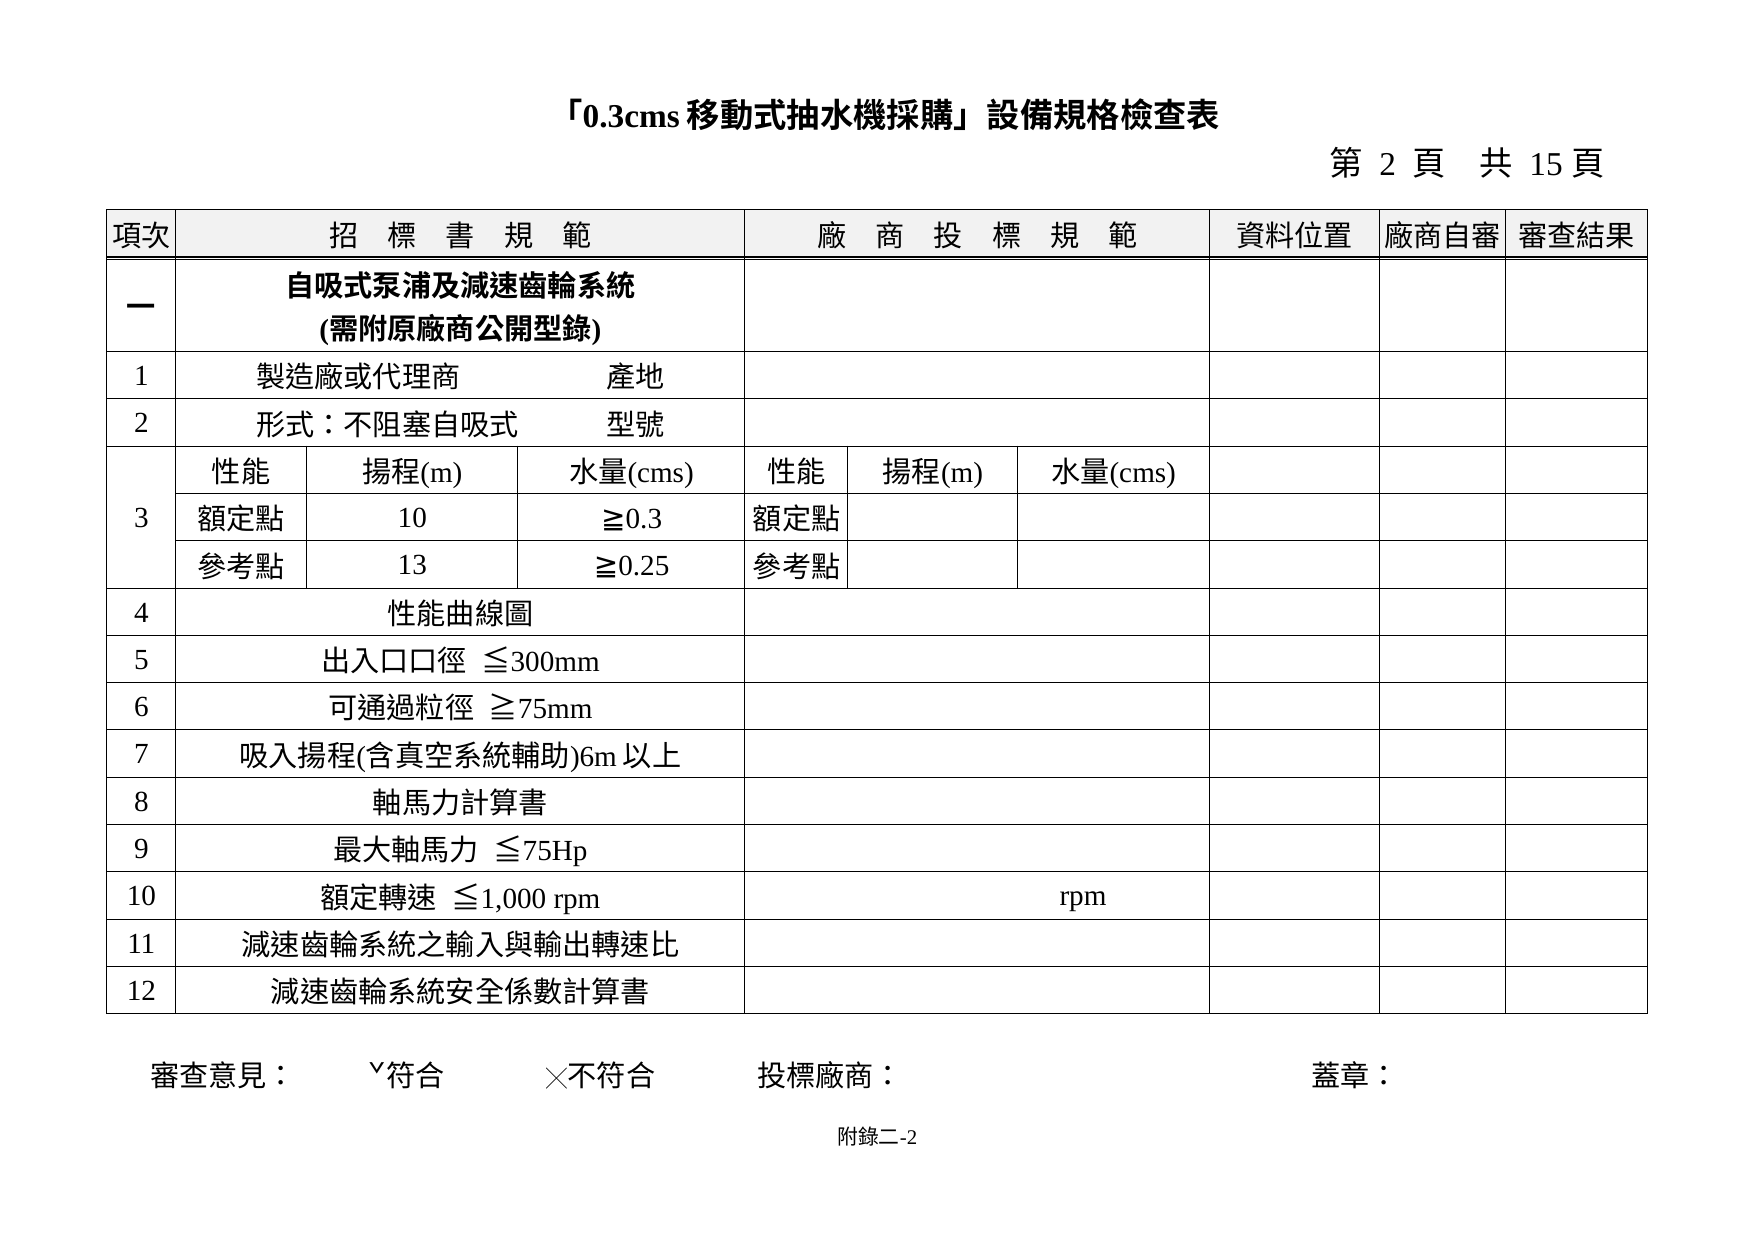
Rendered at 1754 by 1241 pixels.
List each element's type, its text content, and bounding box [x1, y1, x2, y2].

table_cell rpm [745, 872, 1209, 918]
table_cell [848, 541, 1017, 587]
table_cell 出入口口徑 ≦300mm [176, 636, 744, 682]
table_cell 揚程(m) [307, 447, 517, 493]
table_cell [1210, 730, 1379, 777]
table_cell [1210, 967, 1379, 1013]
table_cell 10 [307, 494, 517, 540]
table_header 廠商自審 [1380, 210, 1505, 256]
table_cell 自吸式泵浦及減速齒輪系統 (需附原廠商公開型錄) [176, 260, 744, 351]
table_cell 額定轉速 ≦1,000 rpm [176, 872, 744, 918]
table_cell [1506, 730, 1647, 777]
table_cell [1018, 494, 1209, 540]
table_cell [745, 778, 1209, 824]
table_cell 最大軸馬力 ≦75Hp [176, 825, 744, 871]
table_cell [745, 825, 1209, 871]
table_cell 性能曲線圖 [176, 589, 744, 635]
table_cell [1380, 872, 1505, 918]
table_cell 11 [107, 920, 175, 966]
table_cell [1380, 352, 1505, 398]
table_cell [1380, 541, 1505, 587]
table_cell [1380, 683, 1505, 729]
table_cell [1210, 920, 1379, 966]
table_cell [1380, 778, 1505, 824]
table_cell 減速齒輪系統之輸入與輸出轉速比 [176, 920, 744, 966]
table_cell [1210, 494, 1379, 540]
table_cell [745, 636, 1209, 682]
table_cell [1506, 872, 1647, 918]
table_cell 7 [107, 730, 175, 777]
table_cell [1380, 636, 1505, 682]
table_cell [745, 352, 1209, 398]
table_cell [1380, 399, 1505, 446]
table_cell [1506, 920, 1647, 966]
table_cell [1210, 683, 1379, 729]
table_cell [1380, 920, 1505, 966]
table_cell [1210, 778, 1379, 824]
table_cell 水量(cms) [1018, 447, 1209, 493]
table_cell [1380, 825, 1505, 871]
table_cell [1380, 447, 1505, 493]
table_cell [1380, 260, 1505, 351]
table_cell 額定點 [176, 494, 306, 540]
table_cell 5 [107, 636, 175, 682]
table_cell [745, 589, 1209, 635]
table_cell [1210, 260, 1379, 351]
table_cell [1210, 447, 1379, 493]
table_header 廠 商 投 標 規 範 [745, 210, 1209, 256]
table_cell [1506, 589, 1647, 635]
table_cell 6 [107, 683, 175, 729]
table_cell [745, 967, 1209, 1013]
table_header 項次 [107, 210, 175, 256]
table_cell [1506, 494, 1647, 540]
table_cell 13 [307, 541, 517, 587]
table_cell [848, 494, 1017, 540]
table_cell 形式：不阻塞自吸式 型號 [176, 399, 744, 446]
table_cell [1506, 825, 1647, 871]
table_cell [1506, 541, 1647, 587]
table_cell [1210, 825, 1379, 871]
table_cell 軸馬力計算書 [176, 778, 744, 824]
table_cell [745, 399, 1209, 446]
table_cell 參考點 [176, 541, 306, 587]
table_cell [1506, 967, 1647, 1013]
table_cell 2 [107, 399, 175, 446]
table_cell ≧0.25 [518, 541, 744, 587]
table_cell [1506, 683, 1647, 729]
table_cell [1506, 260, 1647, 351]
table_cell [1210, 352, 1379, 398]
table_cell 製造廠或代理商 產地 [176, 352, 744, 398]
table_cell 3 [107, 447, 175, 587]
table_cell [1506, 399, 1647, 446]
table_cell [1210, 399, 1379, 446]
table_cell [1018, 541, 1209, 587]
table_cell 性能 [745, 447, 847, 493]
table_cell 吸入揚程(含真空系統輔助)6m以上 [176, 730, 744, 777]
table_cell 揚程(m) [848, 447, 1017, 493]
table_cell ≧0.3 [518, 494, 744, 540]
table_cell 一 [107, 260, 175, 351]
table_cell [1506, 352, 1647, 398]
table_cell 10 [107, 872, 175, 918]
table_cell [1210, 872, 1379, 918]
table_cell [745, 683, 1209, 729]
table_header 審查結果 [1506, 210, 1647, 256]
table_cell [745, 730, 1209, 777]
table_cell 減速齒輪系統安全係數計算書 [176, 967, 744, 1013]
table_cell [745, 260, 1209, 351]
table_cell [1210, 636, 1379, 682]
table_cell [1380, 494, 1505, 540]
table_cell [745, 920, 1209, 966]
table_cell 額定點 [745, 494, 847, 540]
table_cell [1380, 589, 1505, 635]
table_cell 1 [107, 352, 175, 398]
table_cell [1380, 730, 1505, 777]
table_cell [1506, 447, 1647, 493]
table_header 資料位置 [1210, 210, 1379, 256]
table_cell 性能 [176, 447, 306, 493]
table_cell 參考點 [745, 541, 847, 587]
table_cell [1210, 589, 1379, 635]
table_cell [1506, 778, 1647, 824]
table_cell 8 [107, 778, 175, 824]
table_cell 可通過粒徑 ≧75mm [176, 683, 744, 729]
table_cell [1210, 541, 1379, 587]
table_cell 9 [107, 825, 175, 871]
table_cell 4 [107, 589, 175, 635]
table_cell 水量(cms) [518, 447, 744, 493]
table_cell [1380, 967, 1505, 1013]
table_cell [1506, 636, 1647, 682]
table_header 招 標 書 規 範 [176, 210, 744, 256]
table_cell 12 [107, 967, 175, 1013]
